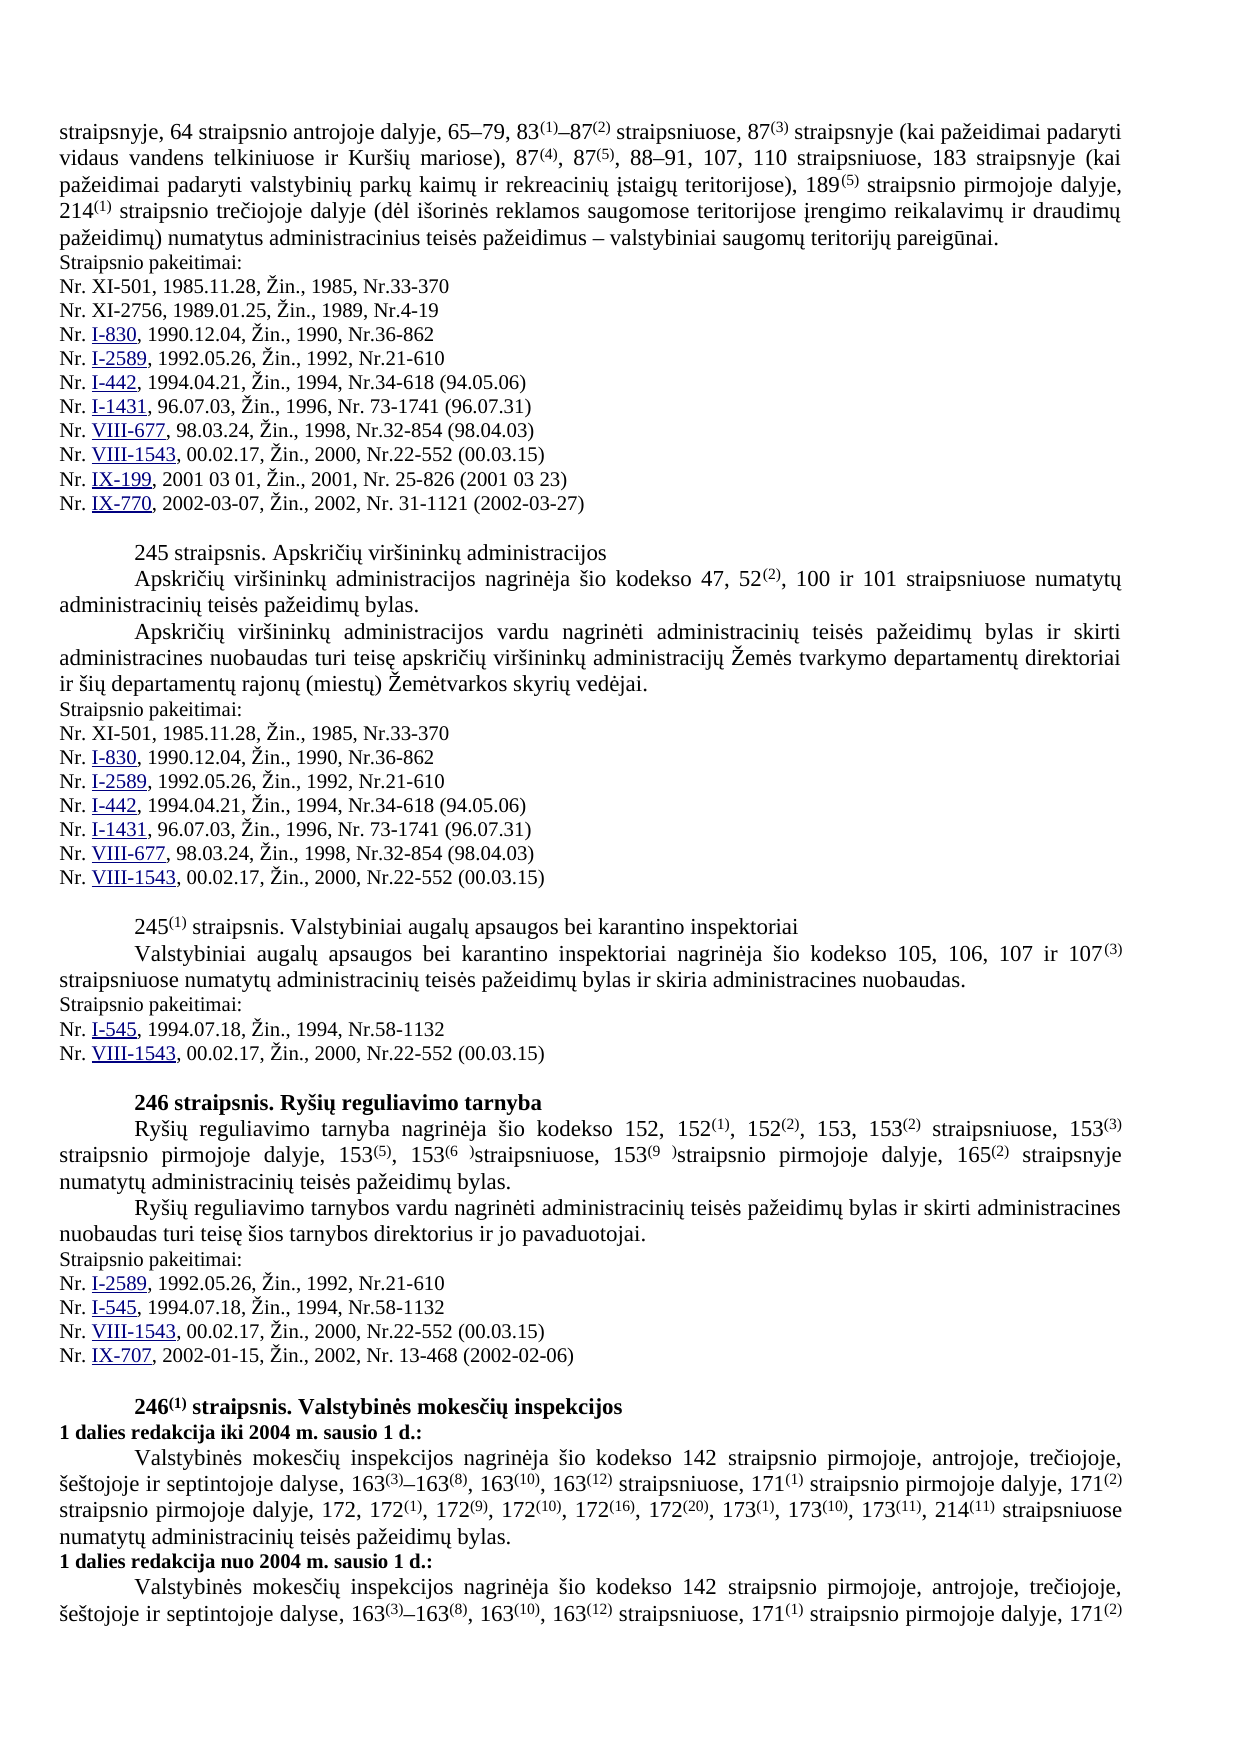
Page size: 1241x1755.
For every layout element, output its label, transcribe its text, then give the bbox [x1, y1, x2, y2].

text 245 straipsnis. Apskričių viršininkų administracijos [59, 539, 1122, 565]
text Apskričių viršininkų administracijos nagrinėja šio kodekso 47, 52(2), 100 ir 101 straipsniuose numatytų administracinių teisės pažeidimų bylas. [59, 565, 1122, 618]
text Valstybinės mokesčių inspekcijos nagrinėja šio kodekso 142 straipsnio pirmojoje, antrojoje, trečiojoje, šeštojoje ir septintojoje dalyse, 163(3)–163(8), 163(10), 163(12) straipsniuose, 171(1) straipsnio pirmojoje dalyje, 171(2) [59, 1573, 1122, 1626]
text Nr. I-830, 1990.12.04, Žin., 1990, Nr.36-862 [59, 322, 1122, 346]
text Nr. I-545, 1994.07.18, Žin., 1994, Nr.58-1132 [59, 1295, 1122, 1319]
text Nr. I-442, 1994.04.21, Žin., 1994, Nr.34-618 (94.05.06) [59, 370, 1122, 394]
text Nr. I-2589, 1992.05.26, Žin., 1992, Nr.21-610 [59, 1271, 1122, 1295]
text Straipsnio pakeitimai: [59, 992, 1122, 1016]
text Nr. IX-707, 2002-01-15, Žin., 2002, Nr. 13-468 (2002-02-06) [59, 1343, 1122, 1367]
text Nr. I-1431, 96.07.03, Žin., 1996, Nr. 73-1741 (96.07.31) [59, 394, 1122, 418]
text Straipsnio pakeitimai: [59, 697, 1122, 721]
text Nr. I-830, 1990.12.04, Žin., 1990, Nr.36-862 [59, 745, 1122, 769]
text Straipsnio pakeitimai: [59, 1247, 1122, 1271]
text Ryšių reguliavimo tarnyba nagrinėja šio kodekso 152, 152(1), 152(2), 153, 153(2) straipsniuose, 153(3) straipsnio pirmojoje dalyje, 153(5), 153(6 )straipsniuose, 153(9 )straipsnio pirmojoje dalyje, 165(2) straipsnyje numatytų administracinių teisės pažeidimų bylas. [59, 1115, 1122, 1194]
text Nr. VIII-1543, 00.02.17, Žin., 2000, Nr.22-552 (00.03.15) [59, 442, 1122, 466]
text 246 straipsnis. Ryšių reguliavimo tarnyba [59, 1089, 1122, 1115]
text 1 dalies redakcija iki 2004 m. sausio 1 d.: [59, 1420, 1122, 1444]
text Nr. I-545, 1994.07.18, Žin., 1994, Nr.58-1132 [59, 1016, 1122, 1041]
text Nr. VIII-1543, 00.02.17, Žin., 2000, Nr.22-552 (00.03.15) [59, 1319, 1122, 1343]
text Nr. VIII-677, 98.03.24, Žin., 1998, Nr.32-854 (98.04.03) [59, 418, 1122, 442]
text Nr. VIII-677, 98.03.24, Žin., 1998, Nr.32-854 (98.04.03) [59, 841, 1122, 865]
text 1 dalies redakcija nuo 2004 m. sausio 1 d.: [59, 1549, 1122, 1573]
text Nr. XI-501, 1985.11.28, Žin., 1985, Nr.33-370 [59, 274, 1122, 298]
text 245(1) straipsnis. Valstybiniai augalų apsaugos bei karantino inspektoriai [59, 913, 1122, 940]
text Nr. IX-770, 2002-03-07, Žin., 2002, Nr. 31-1121 (2002-03-27) [59, 491, 1122, 514]
text Straipsnio pakeitimai: [59, 250, 1122, 274]
text 246(1) straipsnis. Valstybinės mokesčių inspekcijos [59, 1393, 1122, 1420]
text Nr. I-2589, 1992.05.26, Žin., 1992, Nr.21-610 [59, 769, 1122, 793]
text Valstybinės mokesčių inspekcijos nagrinėja šio kodekso 142 straipsnio pirmojoje, antrojoje, trečiojoje, šeštojoje ir septintojoje dalyse, 163(3)–163(8), 163(10), 163(12) straipsniuose, 171(1) straipsnio pirmojoje dalyje, 171(2) straipsnio pirmojoje dalyje, 172, 172(1), 172(9), 172(10), 172(16), 172(20), 173(1), 173(10), 173(11), 214(11) straipsniuose numatytų administracinių teisės pažeidimų bylas. [59, 1444, 1122, 1549]
text Ryšių reguliavimo tarnybos vardu nagrinėti administracinių teisės pažeidimų bylas ir skirti administracines nuobaudas turi teisę šios tarnybos direktorius ir jo pavaduotojai. [59, 1194, 1122, 1247]
text Nr. VIII-1543, 00.02.17, Žin., 2000, Nr.22-552 (00.03.15) [59, 865, 1122, 889]
text Valstybiniai augalų apsaugos bei karantino inspektoriai nagrinėja šio kodekso 105, 106, 107 ir 107(3) straipsniuose numatytų administracinių teisės pažeidimų bylas ir skiria administracines nuobaudas. [59, 940, 1122, 992]
text straipsnyje, 64 straipsnio antrojoje dalyje, 65–79, 83(1)–87(2) straipsniuose, 87(3) straipsnyje (kai pažeidimai padaryti vidaus vandens telkiniuose ir Kuršių mariose), 87(4), 87(5), 88–91, 107, 110 straipsniuose, 183 straipsnyje (kai pažeidimai padaryti valstybinių parkų kaimų ir rekreacinių įstaigų teritorijose), 189(5) straipsnio pirmojoje dalyje, 214(1) straipsnio trečiojoje dalyje (dėl išorinės reklamos saugomose teritorijose įrengimo reikalavimų ir draudimų pažeidimų) numatytus administracinius teisės pažeidimus – valstybiniai saugomų teritorijų pareigūnai. [59, 118, 1122, 250]
text Nr. I-442, 1994.04.21, Žin., 1994, Nr.34-618 (94.05.06) [59, 793, 1122, 817]
text Nr. I-1431, 96.07.03, Žin., 1996, Nr. 73-1741 (96.07.31) [59, 817, 1122, 841]
text Nr. VIII-1543, 00.02.17, Žin., 2000, Nr.22-552 (00.03.15) [59, 1041, 1122, 1064]
text Nr. XI-2756, 1989.01.25, Žin., 1989, Nr.4-19 [59, 298, 1122, 322]
text Nr. XI-501, 1985.11.28, Žin., 1985, Nr.33-370 [59, 721, 1122, 745]
text Apskričių viršininkų administracijos vardu nagrinėti administracinių teisės pažeidimų bylas ir skirti administracines nuobaudas turi teisę apskričių viršininkų administracijų Žemės tvarkymo departamentų direktoriai ir šių departamentų rajonų (miestų) Žemėtvarkos skyrių vedėjai. [59, 618, 1122, 697]
text Nr. I-2589, 1992.05.26, Žin., 1992, Nr.21-610 [59, 346, 1122, 370]
text Nr. IX-199, 2001 03 01, Žin., 2001, Nr. 25-826 (2001 03 23) [59, 466, 1122, 491]
